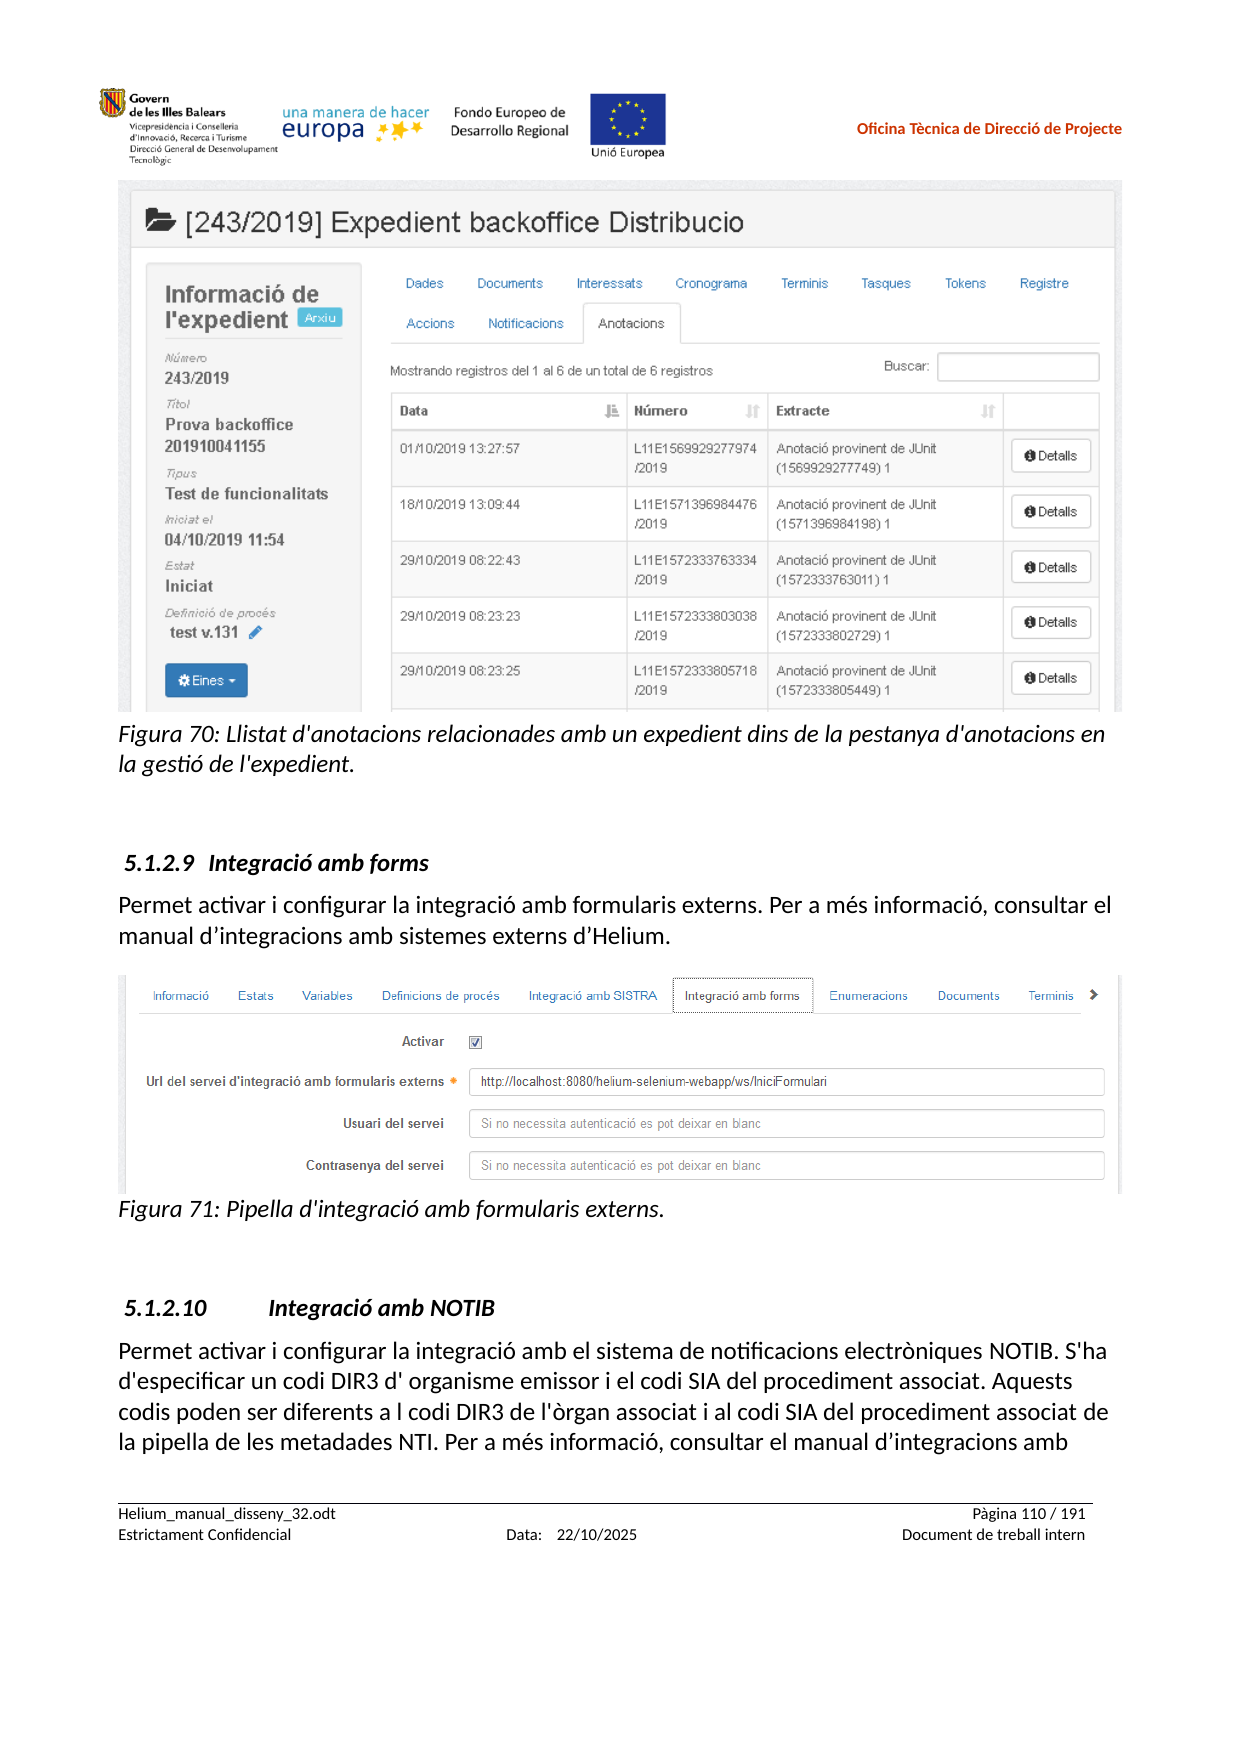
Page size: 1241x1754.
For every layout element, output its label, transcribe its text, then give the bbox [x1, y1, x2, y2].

text Permet activar i configurar la integració amb el sistema de notificacions electròniques NOTIB. S'ha d'especificar un codi DIR3 d' organisme emissor i el codi SIA del procediment associat. Aquests codis poden ser diferents a l codi DIR3 de l'òrgan associat i al codi SIA del procediment associat de la pipella de les metadades NTI. Per a més informació, consultar el manual d’integracions amb [118, 1335, 1122, 1457]
text Permet activar i configurar la integració amb formularis externs. Per a més informació, consultar el manual d’integracions amb sistemes externs d’Helium. [118, 889, 1122, 951]
text Figura 70: Llistat d'anotacions relacionades amb un expedient dins de la pestanya d'anotacions en la gestió de l'expedient. [118, 712, 1122, 779]
picture [118, 180, 1123, 712]
subtitle Integració amb forms [118, 847, 1122, 877]
text Figura 71: Pipella d'integració amb formularis externs. [118, 1194, 1122, 1224]
picture [99, 87, 668, 166]
subtitle Integració amb NOTIB [118, 1292, 1122, 1322]
picture [118, 975, 1123, 1194]
